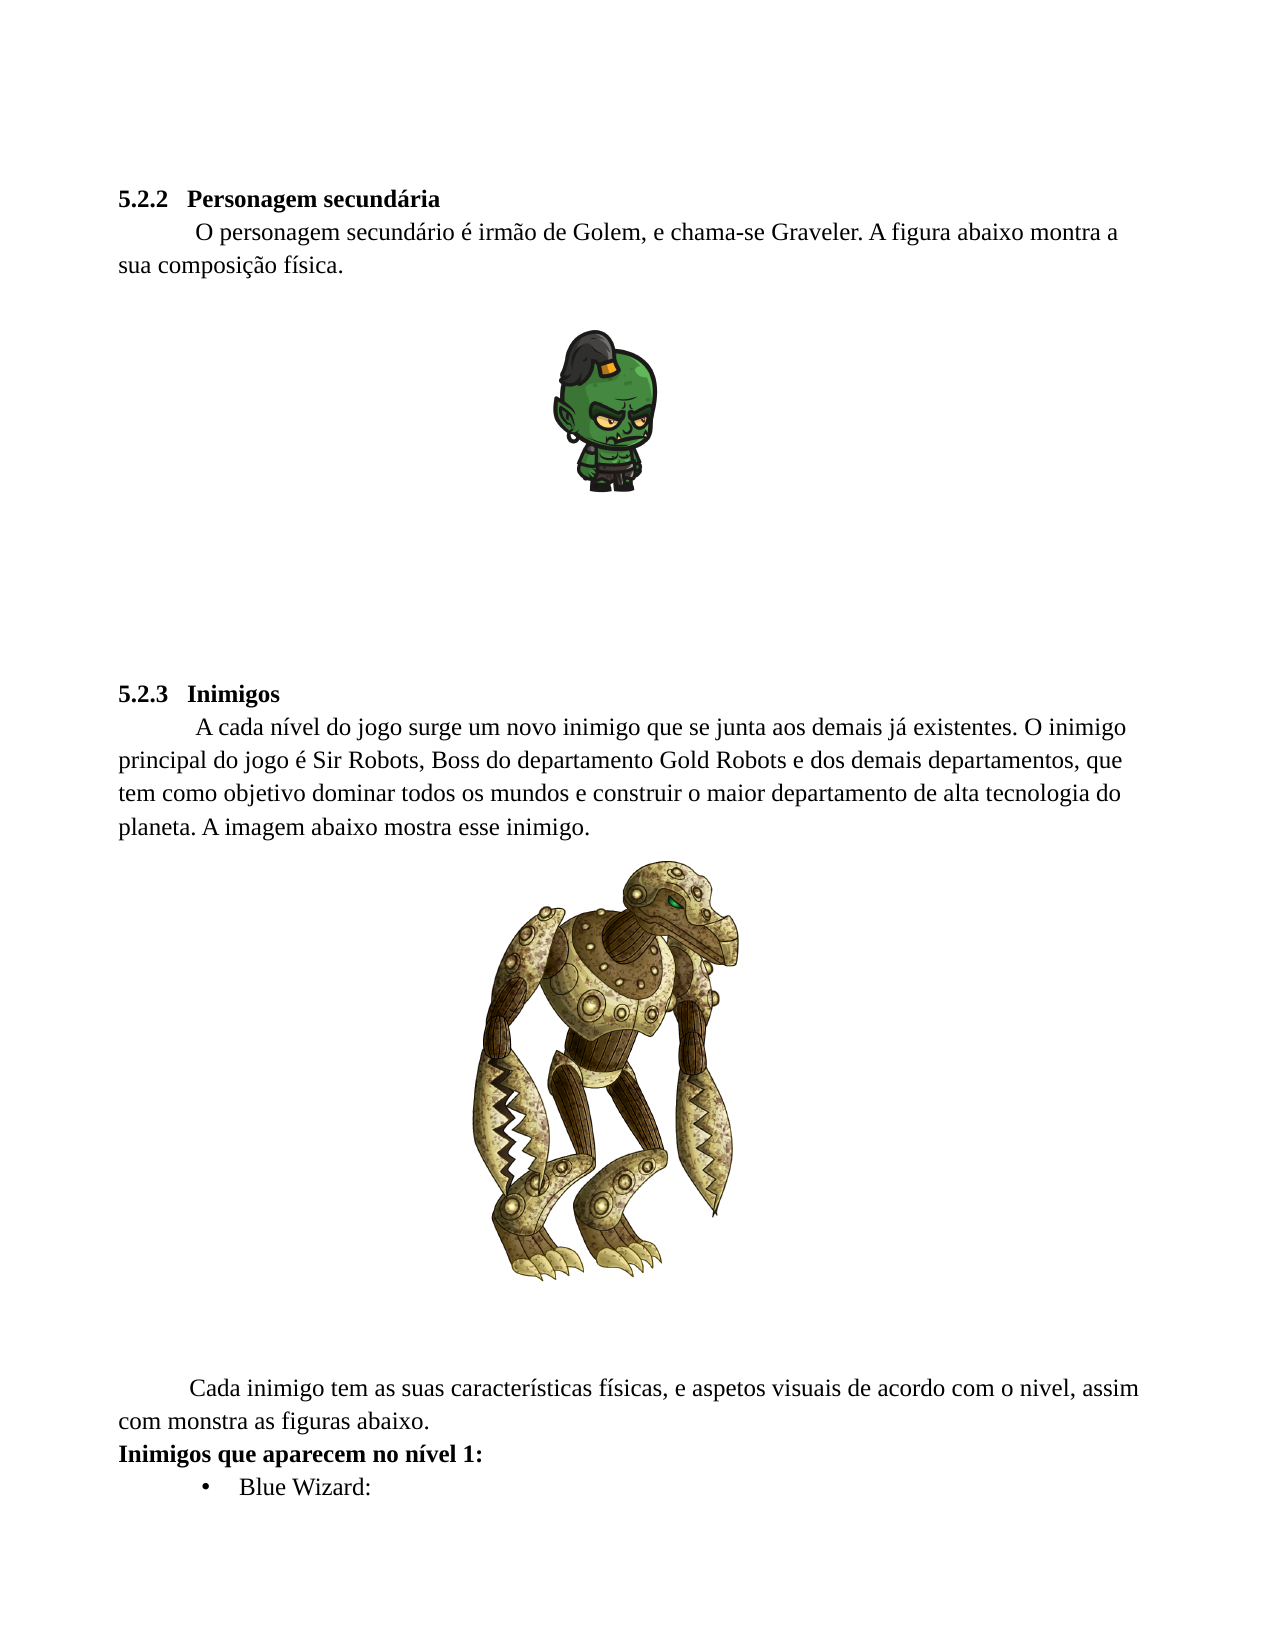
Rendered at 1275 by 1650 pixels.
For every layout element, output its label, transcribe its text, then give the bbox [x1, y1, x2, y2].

text Cada inimigo tem as suas características físicas, e aspetos visuais de acordo com o nivel, assim com monstra as figuras abaixo. [118, 1373, 1157, 1435]
text Inimigos que aparecem no nível 1: [118, 1439, 1157, 1468]
text 5.2.3 Inimigos [118, 679, 1157, 708]
picture [408, 861, 826, 1285]
list Blue Wizard: [201, 1472, 1157, 1501]
picture [489, 286, 736, 533]
text O personagem secundário é irmão de Golem, e chama-se Graveler. A figura abaixo montra a sua composição física. [118, 217, 1157, 279]
text A cada nível do jogo surge um novo inimigo que se junta aos demais já existentes. O inimigo principal do jogo é Sir Robots, Boss do departamento Gold Robots e dos demais departamentos, que tem como objetivo dominar todos os mundos e construir o maior departamento de alta tecnologia do planeta. A imagem abaixo mostra esse inimigo. [118, 712, 1157, 840]
text 5.2.2 Personagem secundária [118, 184, 1157, 213]
